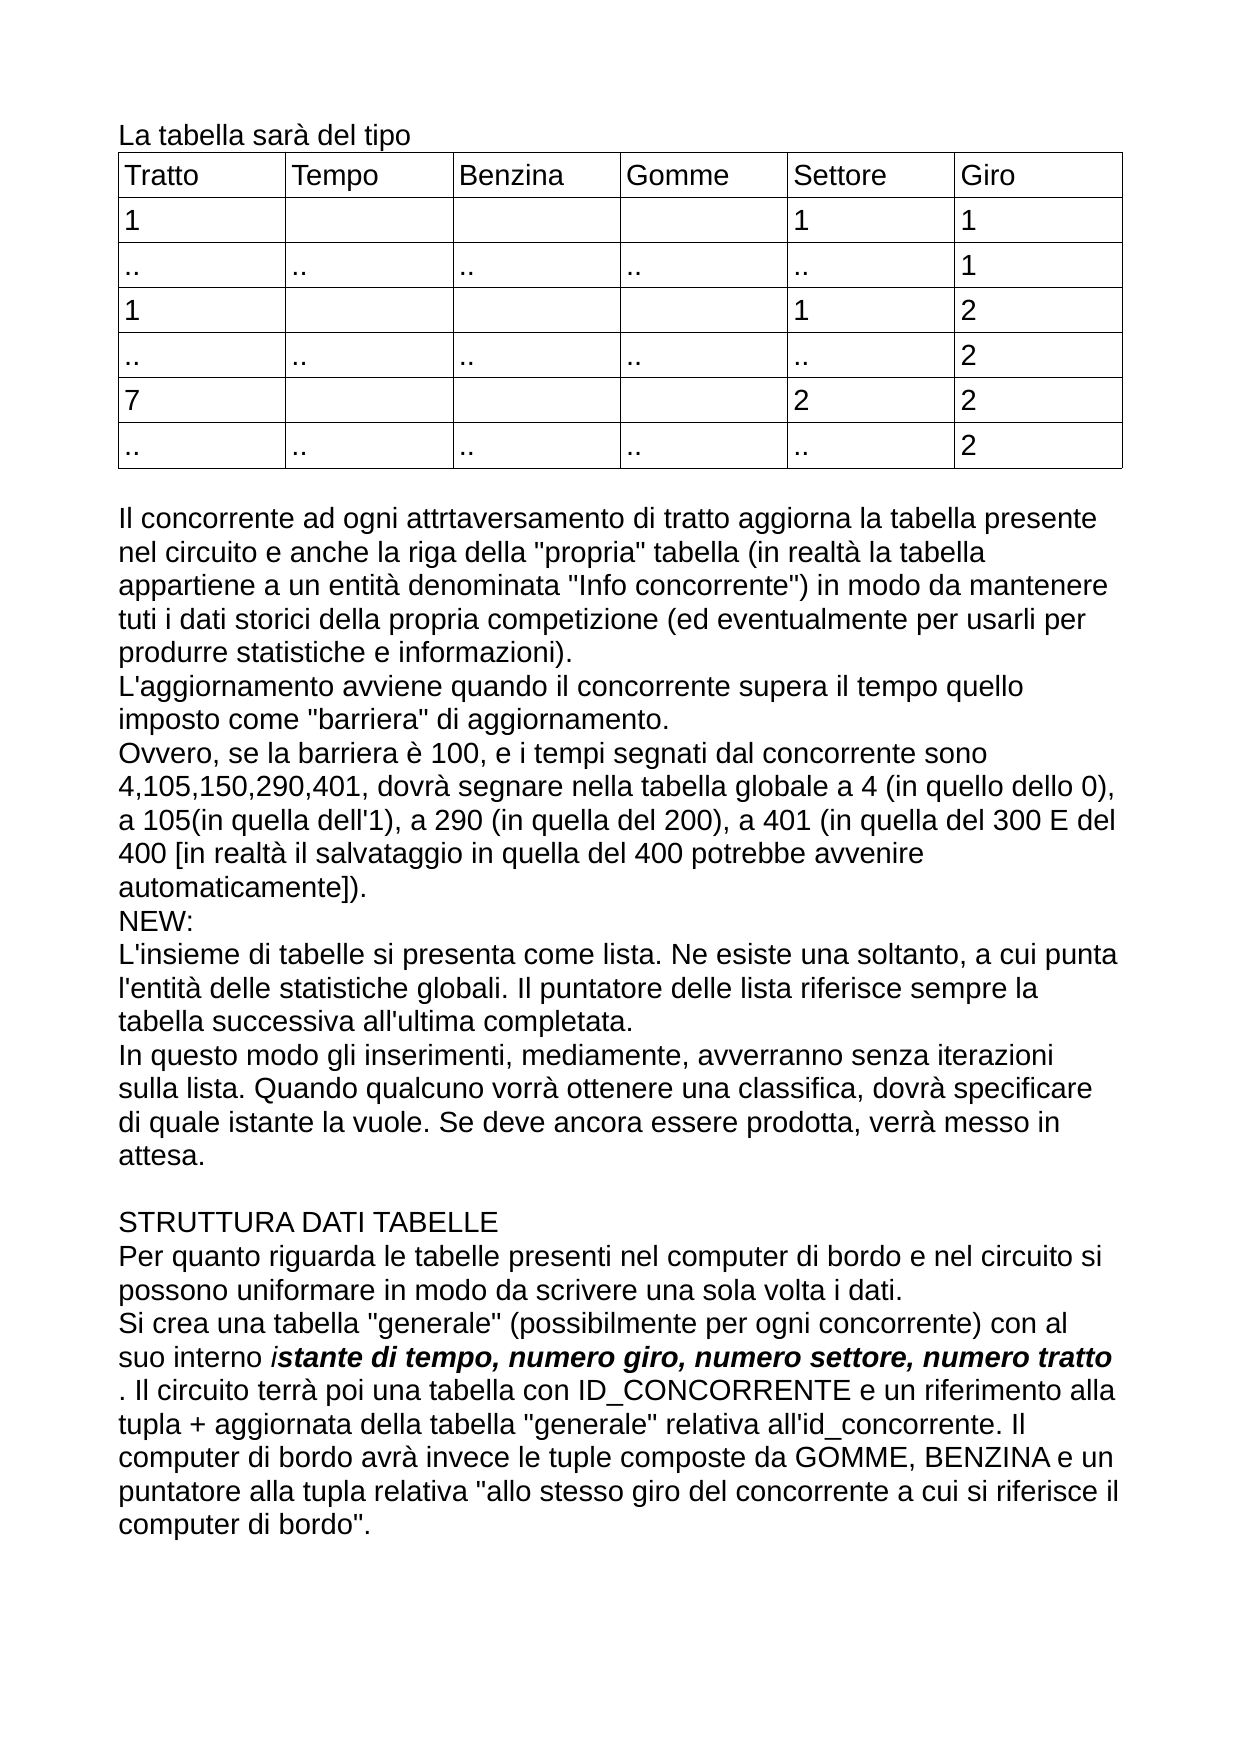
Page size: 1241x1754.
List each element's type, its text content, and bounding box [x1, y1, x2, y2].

table_cell [286, 378, 453, 422]
table_cell [621, 288, 787, 332]
table_cell .. [119, 243, 285, 287]
text STRUTTURA DATI TABELLE [118, 1205, 1122, 1239]
table_cell 2 [955, 423, 1122, 467]
table_cell .. [621, 423, 787, 467]
table_cell [286, 288, 453, 332]
text Si crea una tabella "generale" (possibilmente per ogni concorrente) con al suo interno istante di tempo, numero giro, numero settore, numero tratto . Il circuito terrà poi una tabella con ID_CONCORRENTE e un riferimento alla tupla + aggiornata della tabella "generale" relativa all'id_concorrente. Il computer di bordo avrà invece le tuple composte da GOMME, BENZINA e un puntatore alla tupla relativa "allo stesso giro del concorrente a cui si riferisce il computer di bordo". [118, 1306, 1122, 1541]
text Il concorrente ad ogni attrtaversamento di tratto aggiorna la tabella presente nel circuito e anche la riga della "propria" tabella (in realtà la tabella appartiene a un entità denominata "Info concorrente") in modo da mantenere tuti i dati storici della propria competizione (ed eventualmente per usarli per produrre statistiche e informazioni). [118, 501, 1122, 669]
table_cell .. [286, 423, 453, 467]
table_cell [621, 198, 787, 242]
table_cell [454, 378, 620, 422]
table_cell .. [788, 423, 954, 467]
table_cell 2 [955, 288, 1122, 332]
table_cell 1 [955, 243, 1122, 287]
text L'insieme di tabelle si presenta come lista. Ne esiste una soltanto, a cui punta l'entità delle statistiche globali. Il puntatore delle lista riferisce sempre la tabella successiva all'ultima completata. [118, 937, 1122, 1038]
table_cell 1 [955, 198, 1122, 242]
table_cell .. [788, 243, 954, 287]
table_cell 7 [119, 378, 285, 422]
table_cell [454, 198, 620, 242]
text Per quanto riguarda le tabelle presenti nel computer di bordo e nel circuito si possono uniformare in modo da scrivere una sola volta i dati. [118, 1239, 1122, 1306]
table_cell [621, 378, 787, 422]
table_header Gomme [621, 153, 787, 197]
table_cell [454, 288, 620, 332]
table_cell .. [119, 333, 285, 377]
table_cell 2 [788, 378, 954, 422]
table_cell 2 [955, 378, 1122, 422]
table_header Tempo [286, 153, 453, 197]
table_header Settore [788, 153, 954, 197]
table_cell .. [454, 333, 620, 377]
table_header Giro [955, 153, 1122, 197]
text NEW: [118, 903, 1122, 937]
table_cell .. [788, 333, 954, 377]
text L'aggiornamento avviene quando il concorrente supera il tempo quello imposto come "barriera" di aggiornamento. [118, 669, 1122, 736]
table_cell .. [454, 243, 620, 287]
table_cell [286, 198, 453, 242]
text Ovvero, se la barriera è 100, e i tempi segnati dal concorrente sono 4,105,150,290,401, dovrà segnare nella tabella globale a 4 (in quello dello 0), a 105(in quella dell'1), a 290 (in quella del 200), a 401 (in quella del 300 E del 400 [in realtà il salvataggio in quella del 400 potrebbe avvenire automaticamente]). [118, 736, 1122, 903]
table_header Benzina [454, 153, 620, 197]
table_cell .. [119, 423, 285, 467]
table_cell 1 [788, 288, 954, 332]
text In questo modo gli inserimenti, mediamente, avverranno senza iterazioni sulla lista. Quando qualcuno vorrà ottenere una classifica, dovrà specificare di quale istante la vuole. Se deve ancora essere prodotta, verrà messo in attesa. [118, 1038, 1122, 1172]
table_cell 2 [955, 333, 1122, 377]
table_cell 1 [119, 288, 285, 332]
table_cell 1 [788, 198, 954, 242]
table_cell .. [286, 243, 453, 287]
table_cell .. [621, 243, 787, 287]
table_cell .. [286, 333, 453, 377]
table_cell .. [621, 333, 787, 377]
table_cell 1 [119, 198, 285, 242]
table_cell .. [454, 423, 620, 467]
table_header Tratto [119, 153, 285, 197]
text La tabella sarà del tipo [118, 118, 1122, 152]
